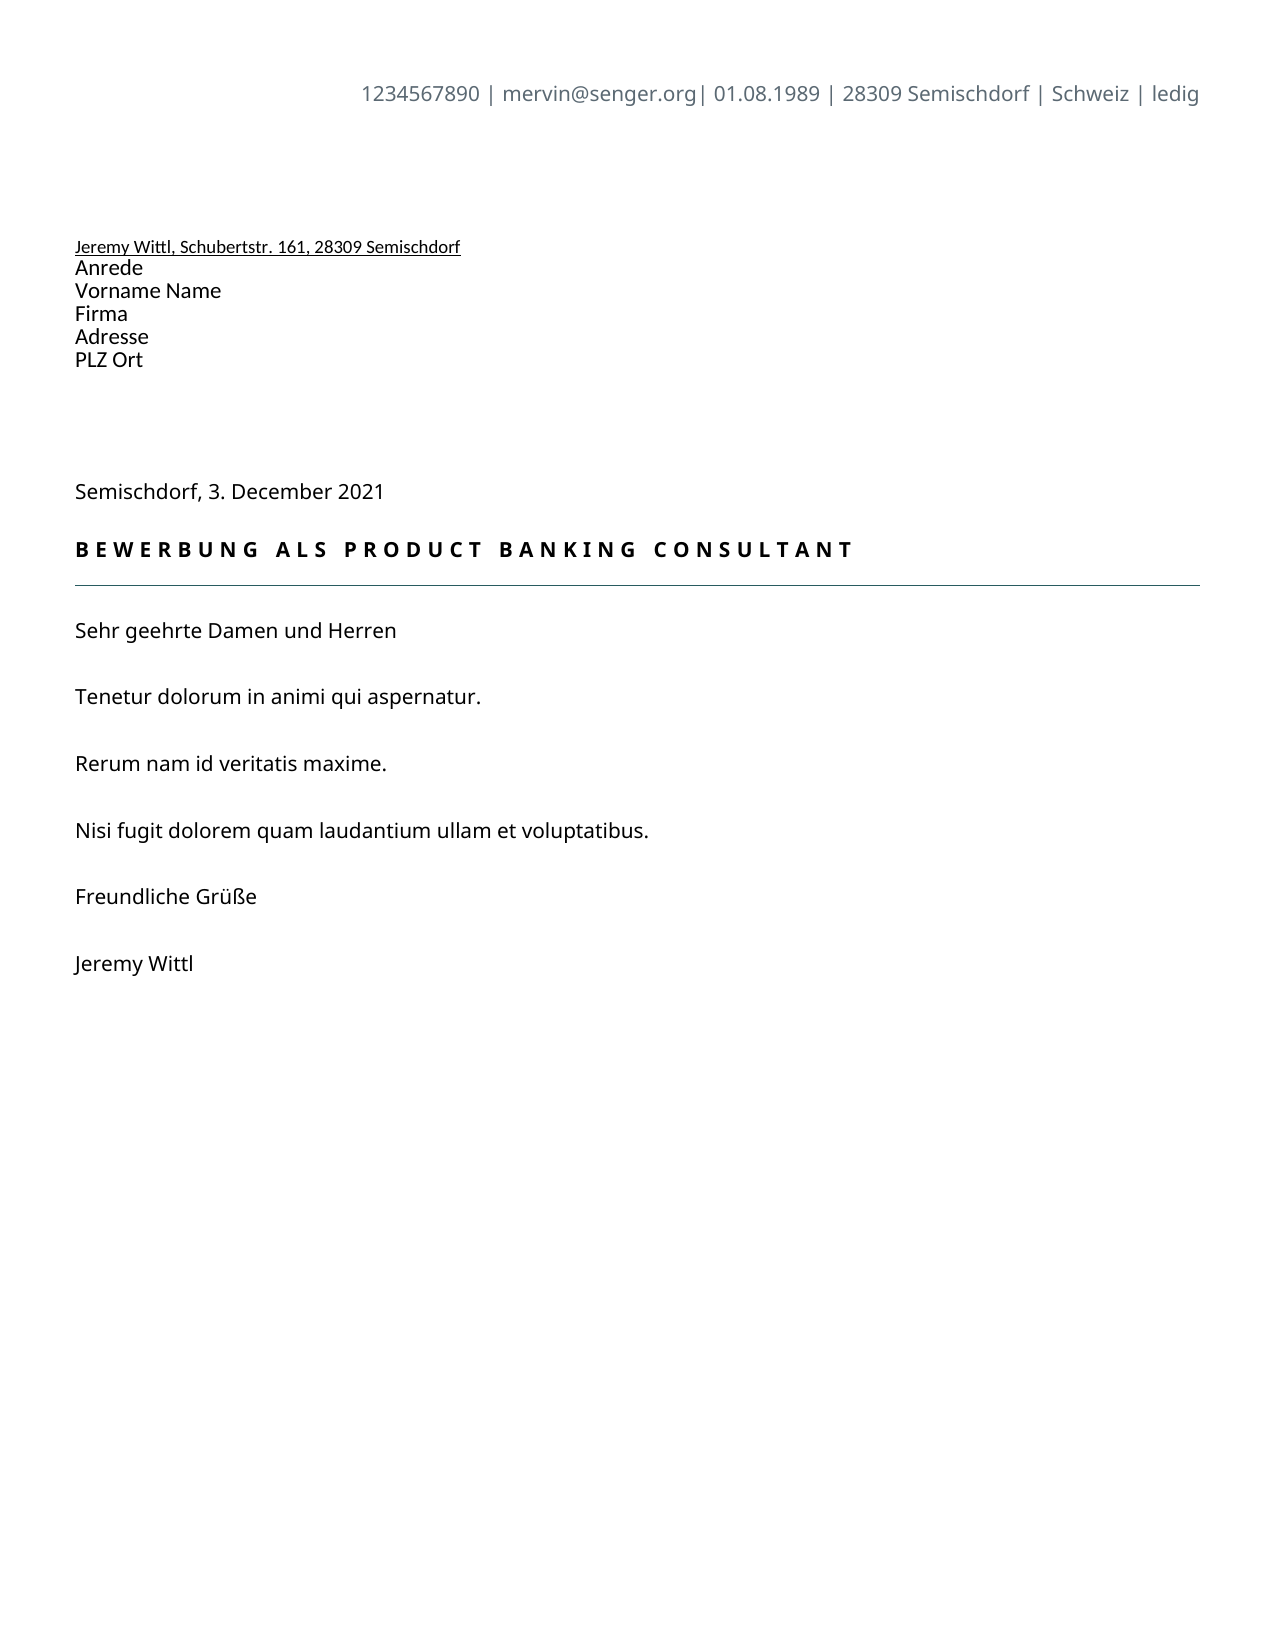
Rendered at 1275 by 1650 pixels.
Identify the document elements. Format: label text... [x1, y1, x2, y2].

text Sehr geehrte Damen und Herren [75, 611, 1200, 645]
text Rerum nam id veritatis maxime. [75, 745, 1200, 778]
text Freundliche Grüße [75, 878, 1200, 911]
text Tenetur dolorum in animi qui aspernatur. [75, 678, 1200, 711]
text PLZ Ort [75, 350, 1200, 373]
text Jeremy Wittl, Schubertstr. 161, 28309 Semischdorf [75, 239, 1200, 258]
text Firma [75, 304, 1200, 327]
text Jeremy Wittl [75, 945, 1200, 978]
text Nisi fugit dolorem quam laudantium ullam et voluptatibus. [75, 811, 1200, 845]
text Semischdorf, 3. December 2021 [75, 473, 1200, 506]
text Anrede [75, 258, 1200, 281]
text Adresse [75, 327, 1200, 350]
subtitle Bewerbung als Product Banking Consultant [75, 531, 1200, 585]
text Vorname Name [75, 281, 1200, 304]
